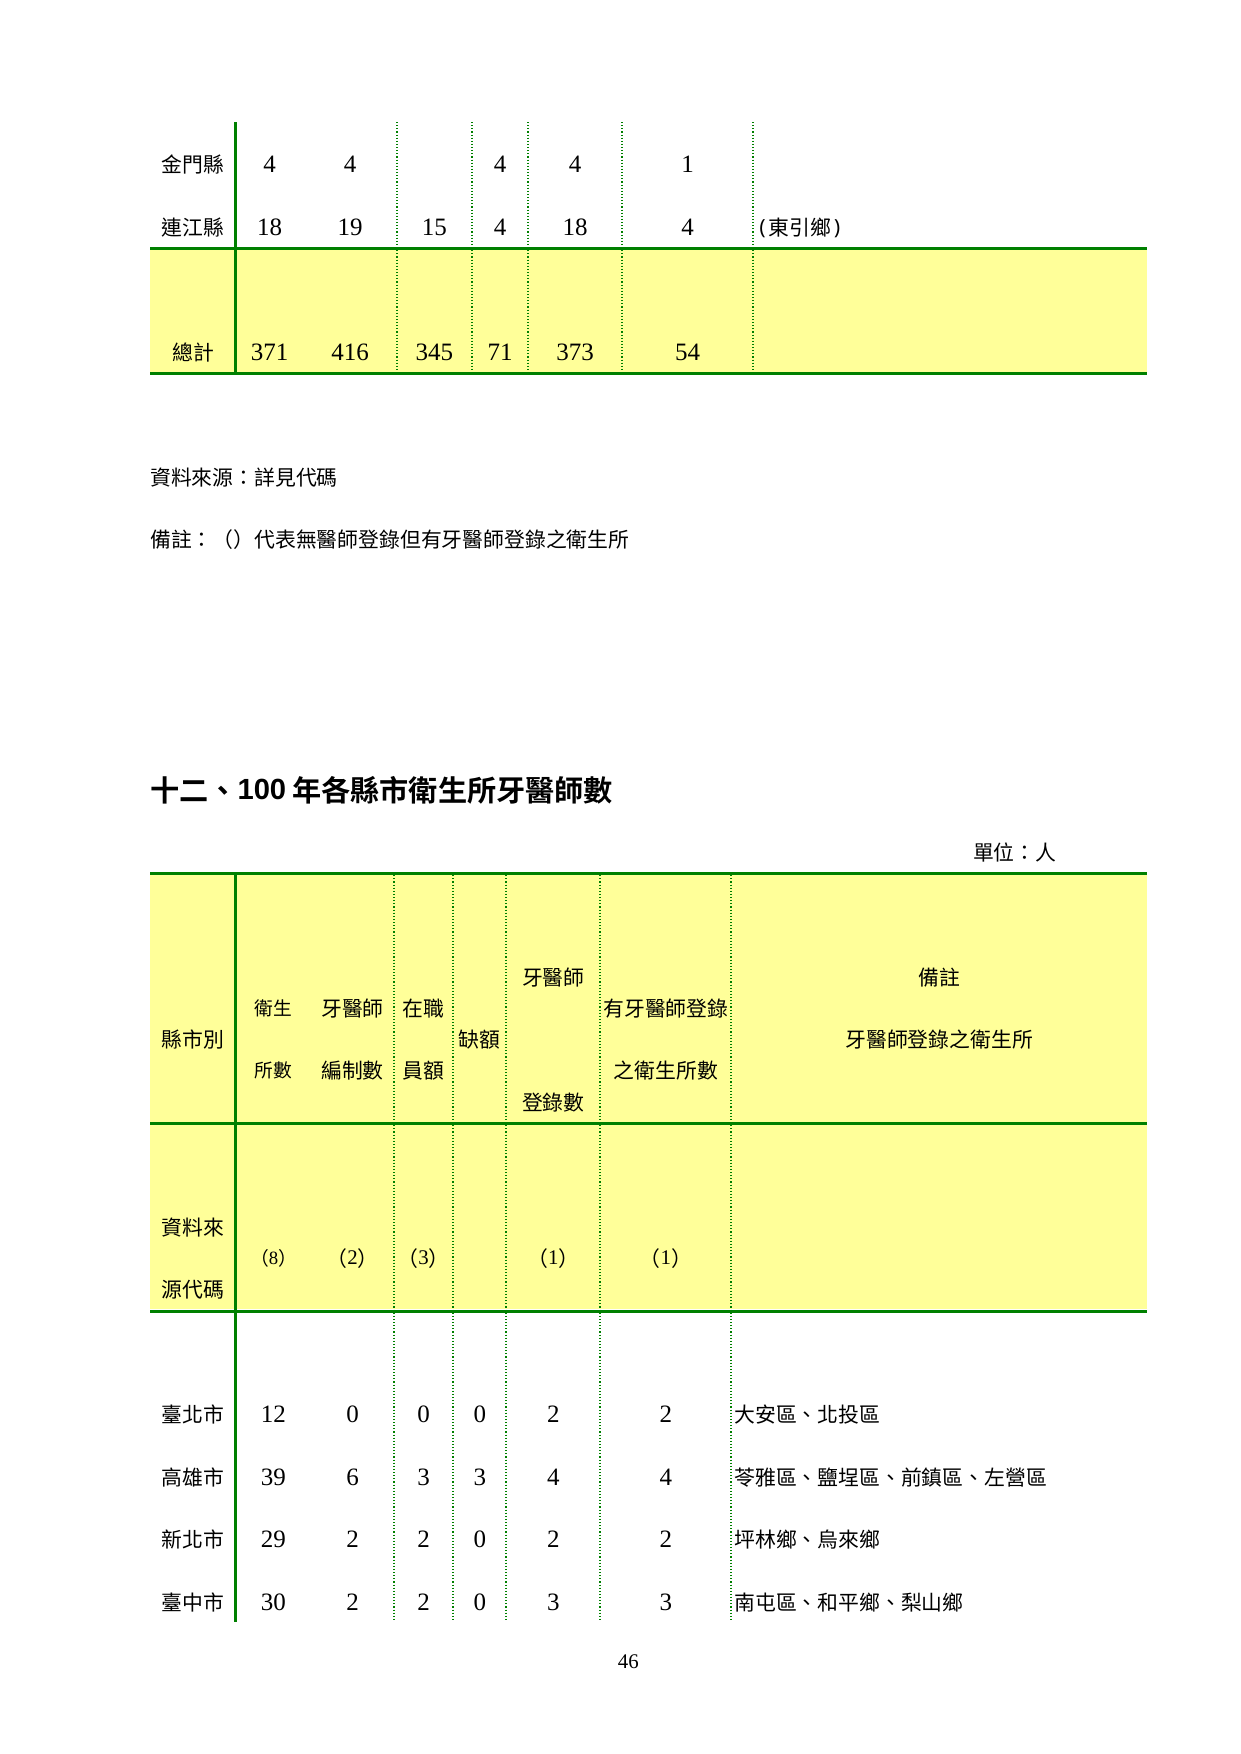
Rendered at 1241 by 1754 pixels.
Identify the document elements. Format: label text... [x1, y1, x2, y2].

table_cell 新北市 [150, 1497, 234, 1559]
table_cell 衛生 所數 [237, 875, 311, 1122]
table_cell 臺北市 [150, 1313, 234, 1434]
table_cell 371 [237, 250, 303, 372]
table_cell 18 [237, 185, 303, 247]
table_cell 苓雅區、鹽埕區、前鎮區、左營區 [731, 1435, 1147, 1497]
table_cell （1） [600, 1125, 731, 1309]
table_cell 3 [453, 1435, 506, 1497]
table_cell (東引鄉) [753, 185, 1147, 247]
table_cell 有牙醫師登錄之衛生所數 [600, 875, 731, 1122]
table_cell （8） [237, 1125, 311, 1309]
table_cell 373 [528, 250, 622, 372]
table_cell 2 [600, 1497, 731, 1559]
table_cell 4 [622, 185, 753, 247]
table_cell 4 [600, 1435, 731, 1497]
table_cell 2 [311, 1560, 394, 1622]
table_cell 30 [237, 1560, 311, 1622]
table_cell 29 [237, 1497, 311, 1559]
table_header [506, 810, 600, 872]
table_cell 坪林鄉、烏來鄉 [731, 1497, 1147, 1559]
table_cell 0 [311, 1313, 394, 1434]
table_cell 牙醫師 登錄數 [506, 875, 600, 1122]
table_cell 12 [237, 1313, 311, 1434]
text 十二、100年各縣市衛生所牙醫師數 [150, 747, 1106, 809]
text 備註：（）代表無醫師登錄但有牙醫師登錄之衛生所 [150, 497, 1106, 559]
table_cell （2） [311, 1125, 394, 1309]
table_cell 在職員額 [394, 875, 453, 1122]
table_cell 臺中市 [150, 1560, 234, 1622]
table_cell [731, 1125, 1147, 1309]
table_cell 0 [453, 1497, 506, 1559]
table_cell 0 [453, 1313, 506, 1434]
table_cell 高雄市 [150, 1435, 234, 1497]
table_cell 4 [472, 185, 528, 247]
table_cell 39 [237, 1435, 311, 1497]
table_cell 345 [397, 250, 472, 372]
table_cell 416 [303, 250, 397, 372]
table_cell 大安區、北投區 [731, 1313, 1147, 1434]
table_cell [397, 122, 472, 184]
table_cell 0 [394, 1313, 453, 1434]
table_header [394, 810, 453, 872]
table_cell 6 [311, 1435, 394, 1497]
table_cell （1） [506, 1125, 600, 1309]
table_cell 缺額 [453, 875, 506, 1122]
table_header [600, 810, 731, 872]
table_cell 2 [394, 1560, 453, 1622]
table_cell 4 [506, 1435, 600, 1497]
table_header [453, 810, 506, 872]
table_cell 15 [397, 185, 472, 247]
table_cell 2 [311, 1497, 394, 1559]
table_cell 4 [472, 122, 528, 184]
text 資料來源：詳見代碼 [150, 434, 1106, 497]
table_cell 總計 [150, 250, 234, 372]
table_cell 1 [622, 122, 753, 184]
table_header [236, 810, 311, 872]
table_cell 2 [506, 1497, 600, 1559]
table_cell 牙醫師編制數 [311, 875, 394, 1122]
table_cell 2 [600, 1313, 731, 1434]
table_header [150, 810, 236, 872]
table_cell [753, 250, 1147, 372]
table_cell 連江縣 [150, 185, 234, 247]
table_cell 71 [472, 250, 528, 372]
table_cell 18 [528, 185, 622, 247]
table_header [311, 810, 394, 872]
table_cell 3 [394, 1435, 453, 1497]
table_cell 54 [622, 250, 753, 372]
table_cell 資料來源代碼 [150, 1125, 234, 1309]
table_cell [453, 1125, 506, 1309]
table_cell 2 [506, 1313, 600, 1434]
table_cell 縣市別 [150, 875, 234, 1122]
table_cell 3 [506, 1560, 600, 1622]
table_cell 備註 牙醫師登錄之衛生所 [731, 875, 1147, 1122]
table_cell [753, 122, 1147, 184]
table_cell 0 [453, 1560, 506, 1622]
table_cell 4 [528, 122, 622, 184]
table_cell 南屯區、和平鄉、梨山鄉 [731, 1560, 1147, 1622]
table_cell （3） [394, 1125, 453, 1309]
table_cell 2 [394, 1497, 453, 1559]
table_cell 3 [600, 1560, 731, 1622]
table_cell 4 [237, 122, 303, 184]
table_header 單位：人 [731, 810, 1147, 872]
table_cell 19 [303, 185, 397, 247]
table_cell 金門縣 [150, 122, 234, 184]
table_cell 4 [303, 122, 397, 184]
